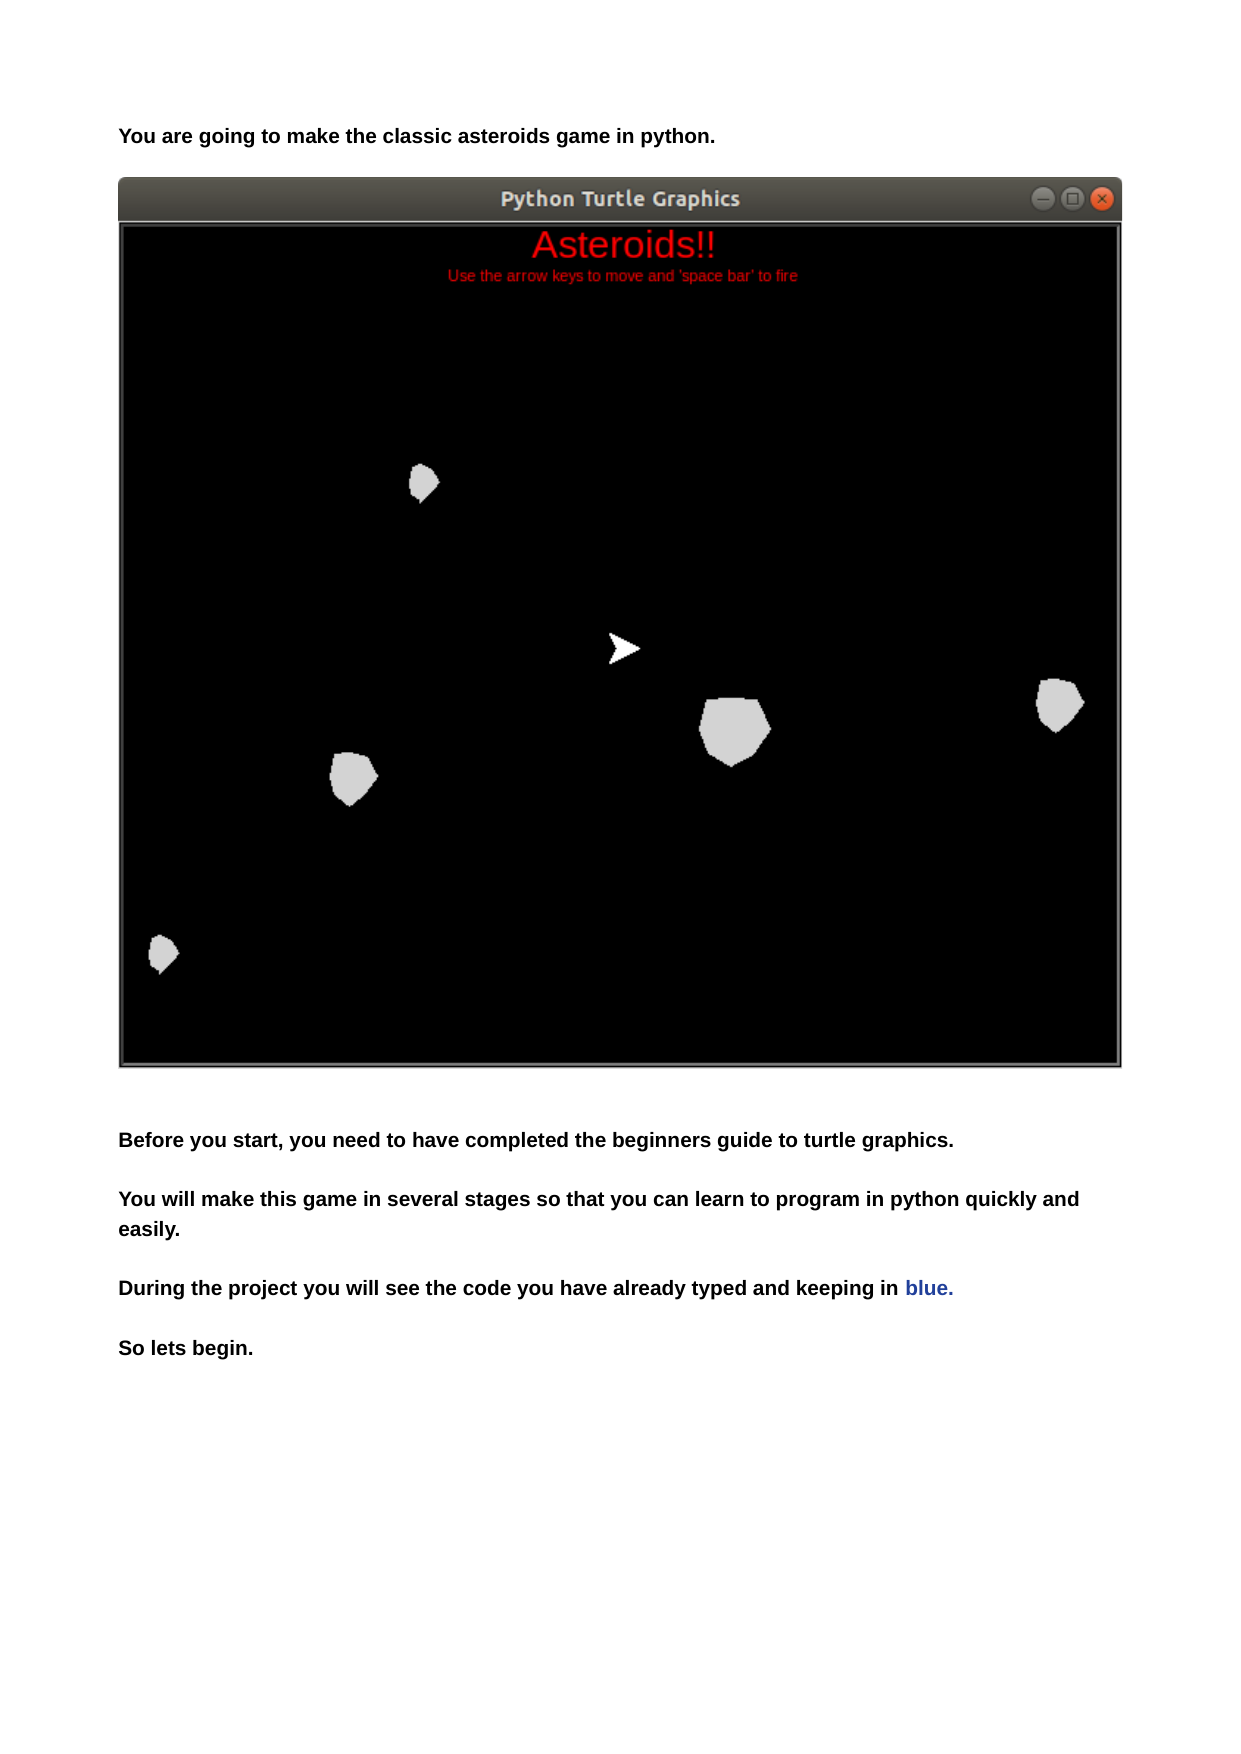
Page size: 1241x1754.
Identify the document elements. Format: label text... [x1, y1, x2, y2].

picture [118, 177, 1123, 1069]
text You are going to make the classic asteroids game in python. [118, 118, 1122, 148]
text During the project you will see the code you have already typed and keeping in blue. [118, 1270, 1122, 1300]
text You will make this game in several stages so that you can learn to program in python quickly and easily. [118, 1181, 1122, 1241]
text Before you start, you need to have completed the beginners guide to turtle graphics. [118, 1122, 1122, 1152]
text So lets begin. [118, 1330, 1122, 1359]
